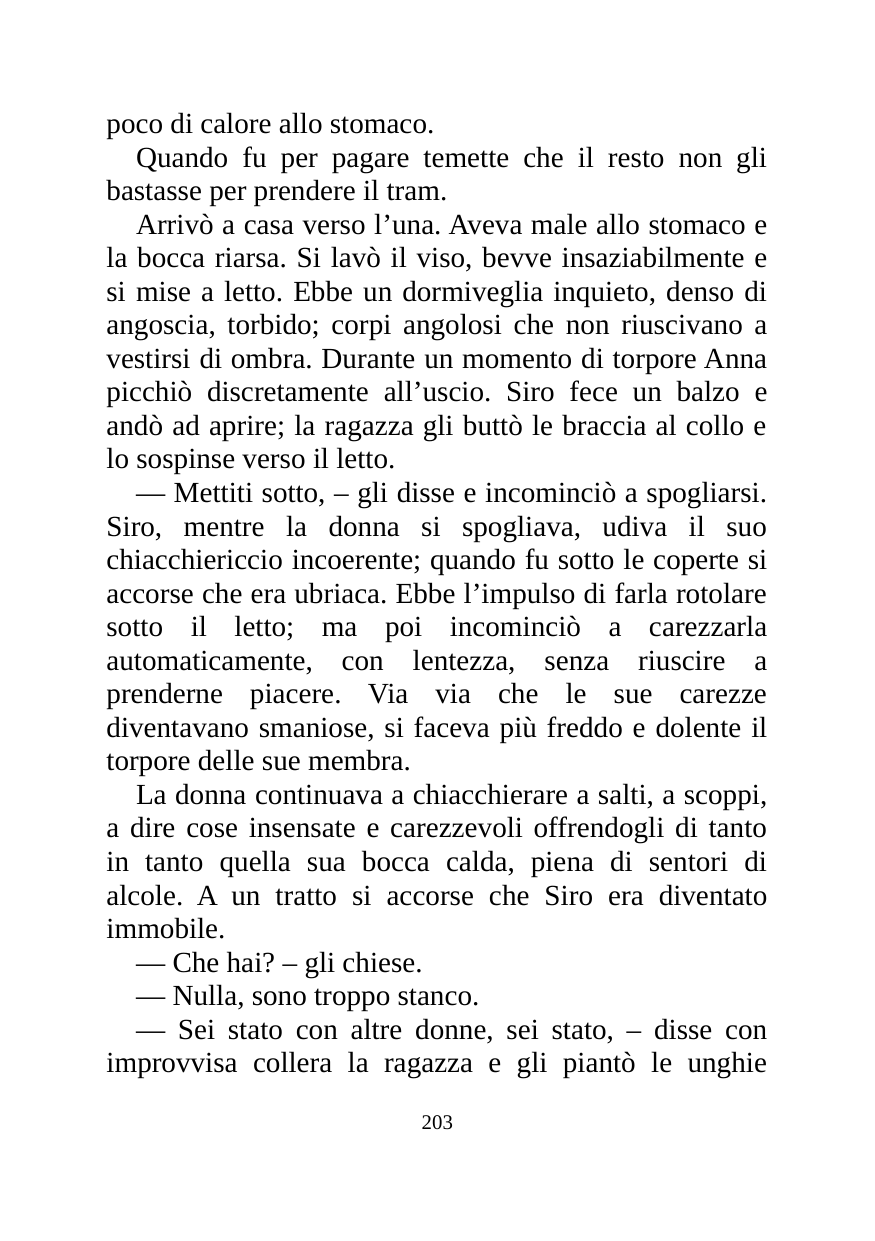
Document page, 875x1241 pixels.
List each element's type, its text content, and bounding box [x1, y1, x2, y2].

text — Sei stato con altre donne, sei stato, – disse con improvvisa collera la ragazza e gli piantò le unghie [106, 1012, 768, 1079]
text — Che hai? – gli chiese. [106, 945, 768, 978]
text La donna continuava a chiacchierare a salti, a scoppi, a dire cose insensate e carezzevoli offrendogli di tanto in tanto quella sua bocca calda, piena di sentori di alcole. A un tratto si accorse che Siro era diventato immobile. [106, 777, 768, 945]
text Quando fu per pagare temette che il resto non gli bastasse per prendere il tram. [106, 140, 768, 207]
text poco di calore allo stomaco. [106, 106, 768, 140]
text Arrivò a casa verso l’una. Aveva male allo stomaco e la bocca riarsa. Si lavò il viso, bevve insaziabilmente e si mise a letto. Ebbe un dormiveglia inquieto, denso di angoscia, torbido; corpi angolosi che non riuscivano a vestirsi di ombra. Durante un momento di torpore Anna picchiò discretamente all’uscio. Siro fece un balzo e andò ad aprire; la ragazza gli buttò le braccia al collo e lo sospinse verso il letto. [106, 207, 768, 475]
text — Mettiti sotto, – gli disse e incominciò a spogliarsi. Siro, mentre la donna si spogliava, udiva il suo chiacchiericcio incoerente; quando fu sotto le coperte si accorse che era ubriaca. Ebbe l’impulso di farla rotolare sotto il letto; ma poi incominciò a carezzarla automaticamente, con lentezza, senza riuscire a prenderne piacere. Via via che le sue carezze diventavano smaniose, si faceva più freddo e dolente il torpore delle sue membra. [106, 475, 768, 777]
text — Nulla, sono troppo stanco. [106, 978, 768, 1012]
